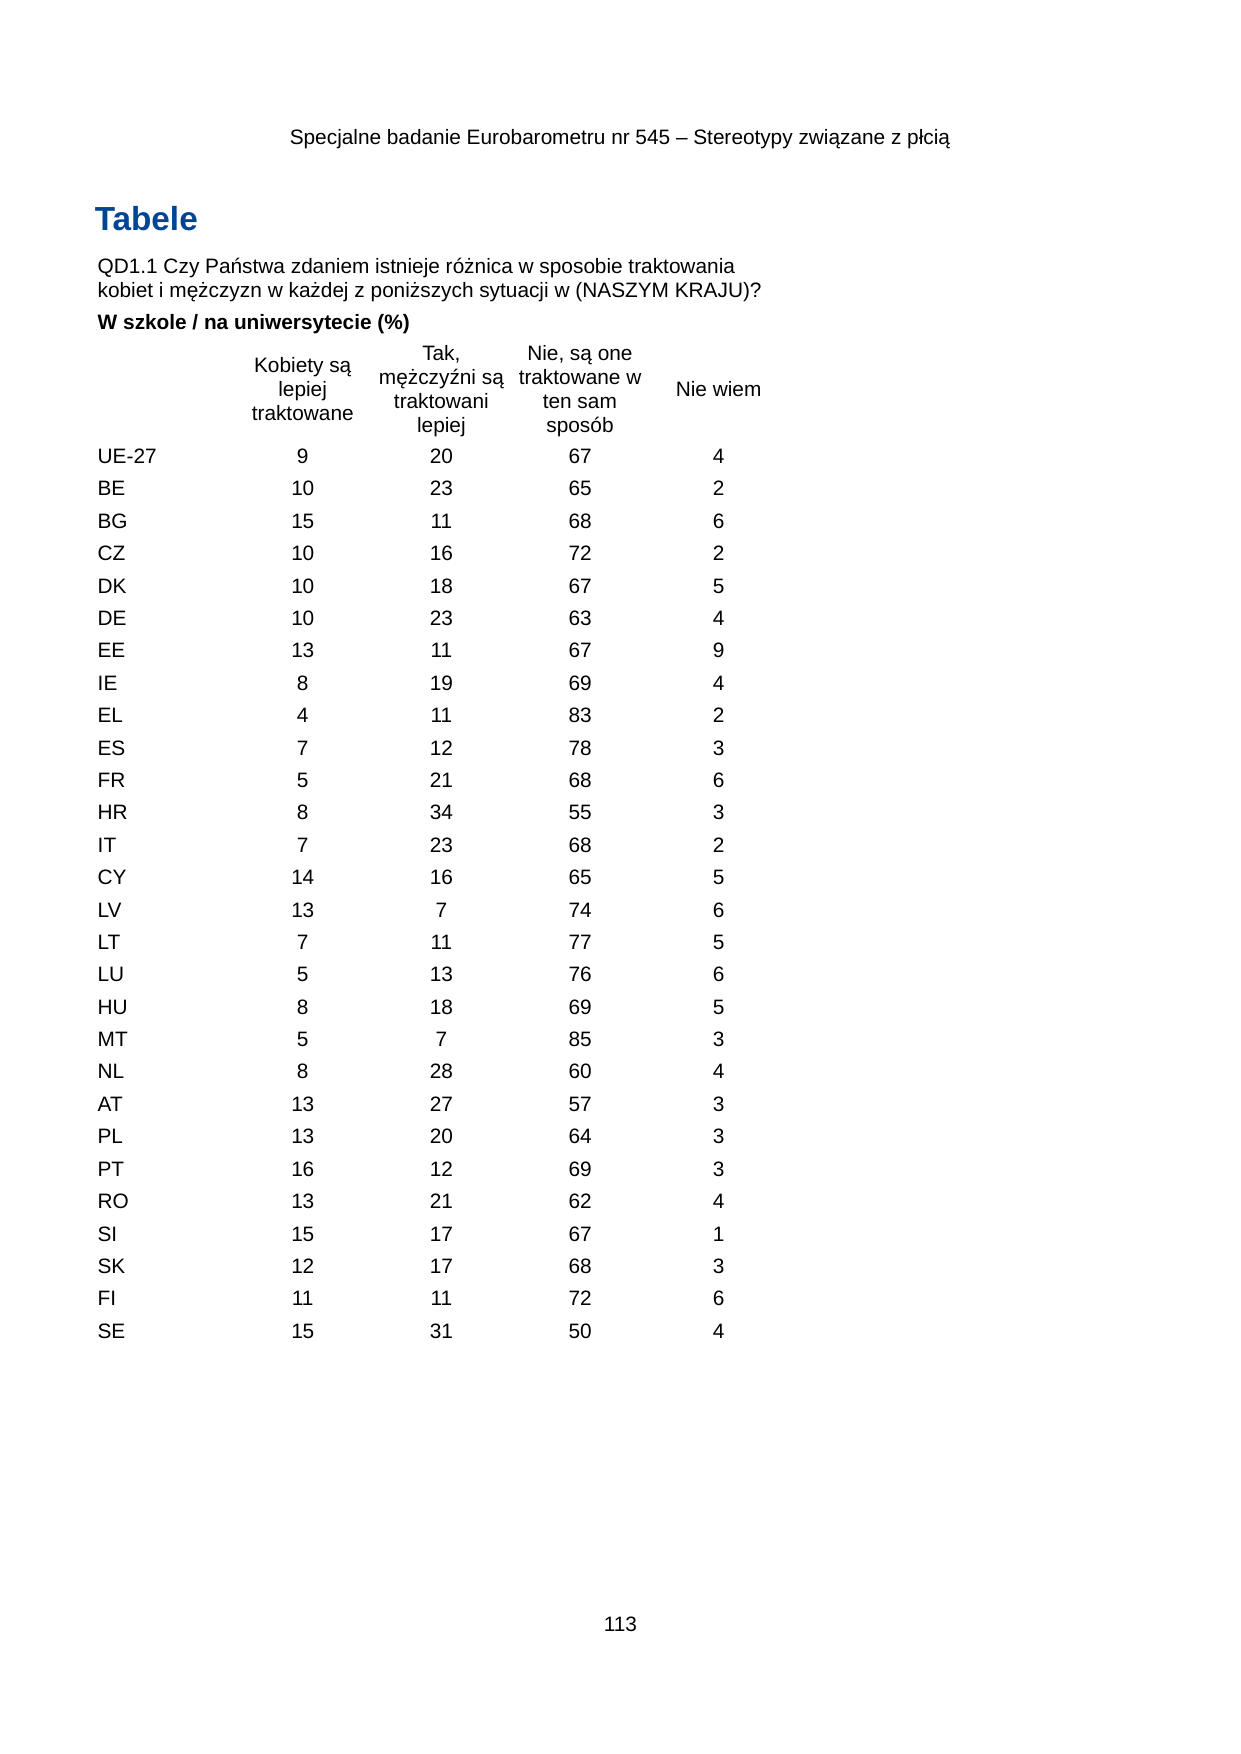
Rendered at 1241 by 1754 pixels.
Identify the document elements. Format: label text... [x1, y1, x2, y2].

table_cell [95, 338, 233, 440]
table_cell 23 [372, 829, 510, 861]
table_cell DE [95, 602, 233, 634]
table_cell 5 [649, 990, 788, 1023]
table_cell 23 [372, 472, 510, 504]
table_cell ES [95, 731, 233, 764]
table_cell 6 [649, 958, 788, 990]
table_cell FI [95, 1282, 233, 1314]
table_cell 13 [233, 1120, 372, 1152]
table_cell Kobiety są lepiej traktowane [233, 338, 372, 440]
table_cell 7 [233, 829, 372, 861]
table_cell 18 [372, 990, 510, 1023]
table_cell W szkole / na uniwersytecie (%) [95, 306, 788, 338]
table_cell 60 [510, 1055, 649, 1088]
table_cell EL [95, 699, 233, 731]
table_cell Nie, są one traktowane w ten sam sposób [510, 338, 649, 440]
table_cell MT [95, 1023, 233, 1055]
table_cell 3 [649, 1250, 788, 1282]
table_cell 17 [372, 1250, 510, 1282]
table_cell 67 [510, 440, 649, 472]
table_cell SI [95, 1217, 233, 1249]
table_cell FR [95, 764, 233, 796]
table_cell 13 [233, 1185, 372, 1217]
table_cell 74 [510, 893, 649, 926]
table_cell 2 [649, 472, 788, 504]
table_cell PT [95, 1153, 233, 1185]
table_cell 5 [649, 569, 788, 602]
table_cell 72 [510, 537, 649, 569]
table_cell LT [95, 926, 233, 958]
table_cell 8 [233, 990, 372, 1023]
table_cell 16 [233, 1153, 372, 1185]
table_cell 18 [372, 569, 510, 602]
table_cell 3 [649, 1088, 788, 1120]
table_cell 5 [649, 861, 788, 893]
table_cell 11 [233, 1282, 372, 1314]
table_cell 68 [510, 1250, 649, 1282]
table_cell 57 [510, 1088, 649, 1120]
table_cell 27 [372, 1088, 510, 1120]
table_cell 34 [372, 796, 510, 828]
table_cell 2 [649, 829, 788, 861]
table_cell 6 [649, 764, 788, 796]
table_cell HU [95, 990, 233, 1023]
table_cell 8 [233, 666, 372, 699]
table_cell IT [95, 829, 233, 861]
table_cell 11 [372, 505, 510, 537]
table_cell 7 [233, 926, 372, 958]
table_cell 69 [510, 666, 649, 699]
table_cell 16 [372, 861, 510, 893]
table_cell BE [95, 472, 233, 504]
table_cell 9 [233, 440, 372, 472]
table_cell 72 [510, 1282, 649, 1314]
table_cell 15 [233, 1217, 372, 1249]
table_cell 78 [510, 731, 649, 764]
table_cell 5 [233, 764, 372, 796]
table_cell 9 [649, 634, 788, 666]
table_cell 21 [372, 764, 510, 796]
table_header QD1.1 Czy Państwa zdaniem istnieje różnica w sposobie traktowania kobiet i mężczyzn w każdej z poniższych sytuacji w (NASZYM KRAJU)? [95, 250, 788, 306]
table_cell 8 [233, 796, 372, 828]
table_cell 7 [372, 1023, 510, 1055]
table_cell 11 [372, 926, 510, 958]
table_cell SE [95, 1314, 233, 1347]
table_cell 83 [510, 699, 649, 731]
table_cell 4 [649, 440, 788, 472]
table_cell 8 [233, 1055, 372, 1088]
table_cell CY [95, 861, 233, 893]
table_cell 77 [510, 926, 649, 958]
table_cell 69 [510, 1153, 649, 1185]
table_cell RO [95, 1185, 233, 1217]
table_cell 3 [649, 1023, 788, 1055]
table_cell 69 [510, 990, 649, 1023]
table_cell 15 [233, 1314, 372, 1347]
table_cell 11 [372, 699, 510, 731]
table_cell 21 [372, 1185, 510, 1217]
table_cell 7 [372, 893, 510, 926]
table_cell LV [95, 893, 233, 926]
table_cell 20 [372, 440, 510, 472]
table_cell 67 [510, 1217, 649, 1249]
table_cell 3 [649, 731, 788, 764]
table_cell 10 [233, 537, 372, 569]
table_cell 85 [510, 1023, 649, 1055]
table_cell 19 [372, 666, 510, 699]
table_cell 6 [649, 505, 788, 537]
table_cell Nie wiem [649, 338, 788, 440]
table_cell Tak, mężczyźni są traktowani lepiej [372, 338, 510, 440]
table_cell 12 [372, 731, 510, 764]
table_cell 64 [510, 1120, 649, 1152]
table_cell 2 [649, 537, 788, 569]
table_cell 13 [233, 634, 372, 666]
table_cell 4 [649, 1055, 788, 1088]
table_cell PL [95, 1120, 233, 1152]
table_cell 68 [510, 505, 649, 537]
table_cell 50 [510, 1314, 649, 1347]
subtitle Tabele [94, 199, 1146, 237]
table_cell 67 [510, 569, 649, 602]
table_cell 4 [233, 699, 372, 731]
table_cell 7 [233, 731, 372, 764]
table_cell 10 [233, 602, 372, 634]
table_cell 68 [510, 829, 649, 861]
table_cell 63 [510, 602, 649, 634]
table_cell 31 [372, 1314, 510, 1347]
table_cell NL [95, 1055, 233, 1088]
table_cell 6 [649, 893, 788, 926]
table_cell 4 [649, 666, 788, 699]
table_cell 1 [649, 1217, 788, 1249]
table_cell HR [95, 796, 233, 828]
table_cell 17 [372, 1217, 510, 1249]
table_cell 62 [510, 1185, 649, 1217]
table_cell DK [95, 569, 233, 602]
table_cell 28 [372, 1055, 510, 1088]
table_cell EE [95, 634, 233, 666]
table_cell UE-27 [95, 440, 233, 472]
table_cell 11 [372, 1282, 510, 1314]
table_cell 55 [510, 796, 649, 828]
table_cell CZ [95, 537, 233, 569]
table_cell 5 [233, 1023, 372, 1055]
table_cell 10 [233, 472, 372, 504]
table_cell 15 [233, 505, 372, 537]
table_cell 13 [233, 893, 372, 926]
table_cell IE [95, 666, 233, 699]
table_cell 65 [510, 861, 649, 893]
table_cell 13 [233, 1088, 372, 1120]
table_cell 3 [649, 1153, 788, 1185]
table_cell 13 [372, 958, 510, 990]
table_cell 16 [372, 537, 510, 569]
table_cell 76 [510, 958, 649, 990]
table_cell LU [95, 958, 233, 990]
table_cell 20 [372, 1120, 510, 1152]
table_cell 5 [233, 958, 372, 990]
table_cell 2 [649, 699, 788, 731]
table_cell 12 [233, 1250, 372, 1282]
table_cell 3 [649, 796, 788, 828]
table_cell 68 [510, 764, 649, 796]
table_cell SK [95, 1250, 233, 1282]
table_cell 23 [372, 602, 510, 634]
table_cell 4 [649, 602, 788, 634]
table_cell 67 [510, 634, 649, 666]
table_cell 4 [649, 1314, 788, 1347]
table_cell 14 [233, 861, 372, 893]
table_cell 11 [372, 634, 510, 666]
table_cell 5 [649, 926, 788, 958]
table_cell 4 [649, 1185, 788, 1217]
table_cell 10 [233, 569, 372, 602]
table_cell 65 [510, 472, 649, 504]
table_cell 12 [372, 1153, 510, 1185]
table_cell 3 [649, 1120, 788, 1152]
table_cell AT [95, 1088, 233, 1120]
table_cell BG [95, 505, 233, 537]
table_cell 6 [649, 1282, 788, 1314]
